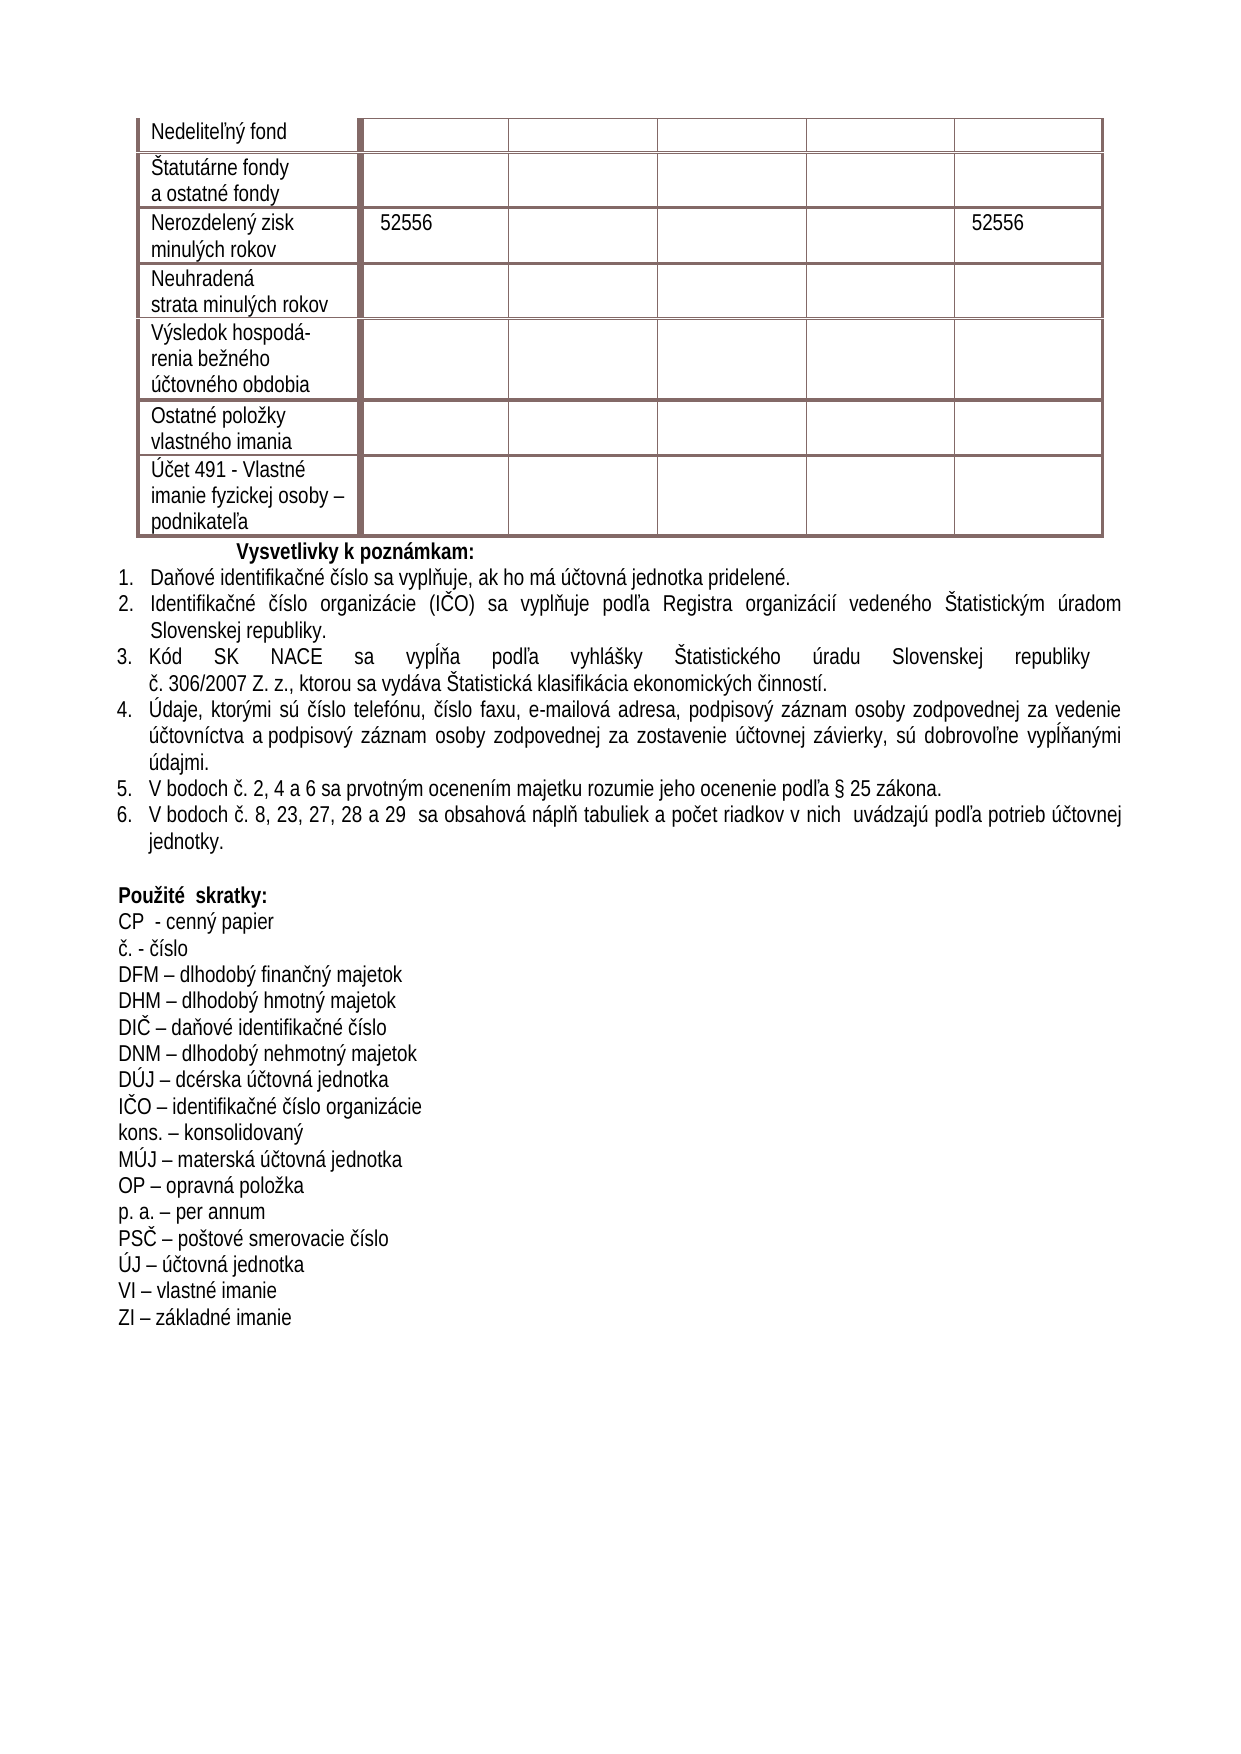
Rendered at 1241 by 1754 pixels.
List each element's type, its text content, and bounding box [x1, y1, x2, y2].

table_cell [509, 209, 657, 262]
table_cell [807, 154, 954, 206]
table_cell Ostatné položky vlastného imania [140, 402, 357, 454]
text 6. V bodoch č. 8, 23, 27, 28 a 29 sa obsahová náplň tabuliek a počet riadkov v nich uvádzajú podľa potrieb účtovnej jednotky. [117, 801, 1122, 854]
text OP – opravná položka [118, 1172, 1122, 1198]
text 5. V bodoch č. 2, 4 a 6 sa prvotným ocenením majetku rozumie jeho ocenenie podľa § 25 zákona. [117, 775, 1122, 801]
table_cell [658, 209, 806, 262]
table_cell [364, 119, 508, 151]
table_cell [807, 320, 954, 398]
table_cell [955, 402, 1101, 454]
text 4. Údaje, ktorými sú číslo telefónu, číslo faxu, e-mailová adresa, podpisový záznam osoby zodpovednej za vedenie účtovníctva a podpisový záznam osoby zodpovednej za zostavenie účtovnej závierky, sú dobrovoľne vypĺňanými údajmi. [117, 696, 1122, 775]
table_cell Štatutárne fondy a ostatné fondy [140, 154, 357, 206]
text DHM – dlhodobý hmotný majetok [118, 987, 1122, 1014]
text 1. Daňové identifikačné číslo sa vyplňuje, ak ho má účtovná jednotka pridelené. [118, 564, 1122, 590]
table_cell [955, 154, 1101, 206]
text CP - cenný papier [118, 908, 1122, 935]
text ÚJ – účtovná jednotka [118, 1251, 1122, 1277]
table_cell [509, 154, 657, 206]
table_cell [955, 320, 1101, 398]
text DFM – dlhodobý finančný majetok [118, 961, 1122, 987]
table_cell [807, 119, 954, 151]
text DNM – dlhodobý nehmotný majetok [118, 1040, 1122, 1066]
table_cell [509, 457, 657, 534]
table_cell [955, 119, 1101, 151]
table_cell 52556 [364, 209, 508, 262]
text PSČ – poštové smerovacie číslo [118, 1224, 1122, 1251]
text 3. Kód SK NACE sa vypĺňa podľa vyhlášky Štatistického úradu Slovenskej republiky č. 306/2007 Z. z., ktorou sa vydáva Štatistická klasifikácia ekonomických činností. [117, 643, 1122, 696]
table_cell 52556 [955, 209, 1101, 262]
table_cell [364, 457, 508, 534]
table_cell [955, 457, 1101, 534]
table_cell Nedeliteľný fond [140, 118, 357, 151]
table_cell [807, 209, 954, 262]
text DÚJ – dcérska účtovná jednotka [118, 1066, 1122, 1093]
table_cell [364, 265, 508, 317]
text VI – vlastné imanie [118, 1277, 1122, 1304]
table_cell [658, 402, 806, 454]
table_cell [807, 402, 954, 454]
table_cell [955, 265, 1101, 317]
table_cell [658, 265, 806, 317]
table_cell [807, 457, 954, 534]
text IČO – identifikačné číslo organizácie [118, 1093, 1122, 1119]
table_cell Nerozdelený zisk minulých rokov [140, 209, 357, 262]
table_cell Výsledok hospodá-renia bežného účtovného obdobia [140, 319, 357, 398]
table_cell [658, 154, 806, 206]
table_cell [364, 402, 508, 454]
text 2. Identifikačné číslo organizácie (IČO) sa vyplňuje podľa Registra organizácií vedeného Štatistickým úradom Slovenskej republiky. [118, 590, 1122, 643]
table_cell Účet 491 - Vlastné imanie fyzickej osoby –podnikateľa [140, 456, 357, 534]
table_cell [509, 119, 657, 151]
text kons. – konsolidovaný [118, 1119, 1122, 1146]
text MÚJ – materská účtovná jednotka [118, 1146, 1122, 1172]
table_cell [807, 265, 954, 317]
text č. - číslo [118, 935, 1122, 961]
text ZI – základné imanie [118, 1304, 1122, 1330]
table_cell [658, 119, 806, 151]
table_cell [364, 320, 508, 398]
table_cell [658, 320, 806, 398]
table_cell [658, 457, 806, 534]
table_cell Neuhradená strata minulých rokov [140, 265, 357, 317]
table_cell [509, 402, 657, 454]
table_cell [509, 265, 657, 317]
text p. a. – per annum [118, 1198, 1122, 1224]
table_cell [509, 320, 657, 398]
table_cell [364, 154, 508, 206]
text Použité skratky: [118, 882, 1122, 908]
text Vysvetlivky k poznámkam: [118, 538, 1122, 564]
text DIČ – daňové identifikačné číslo [118, 1014, 1122, 1040]
